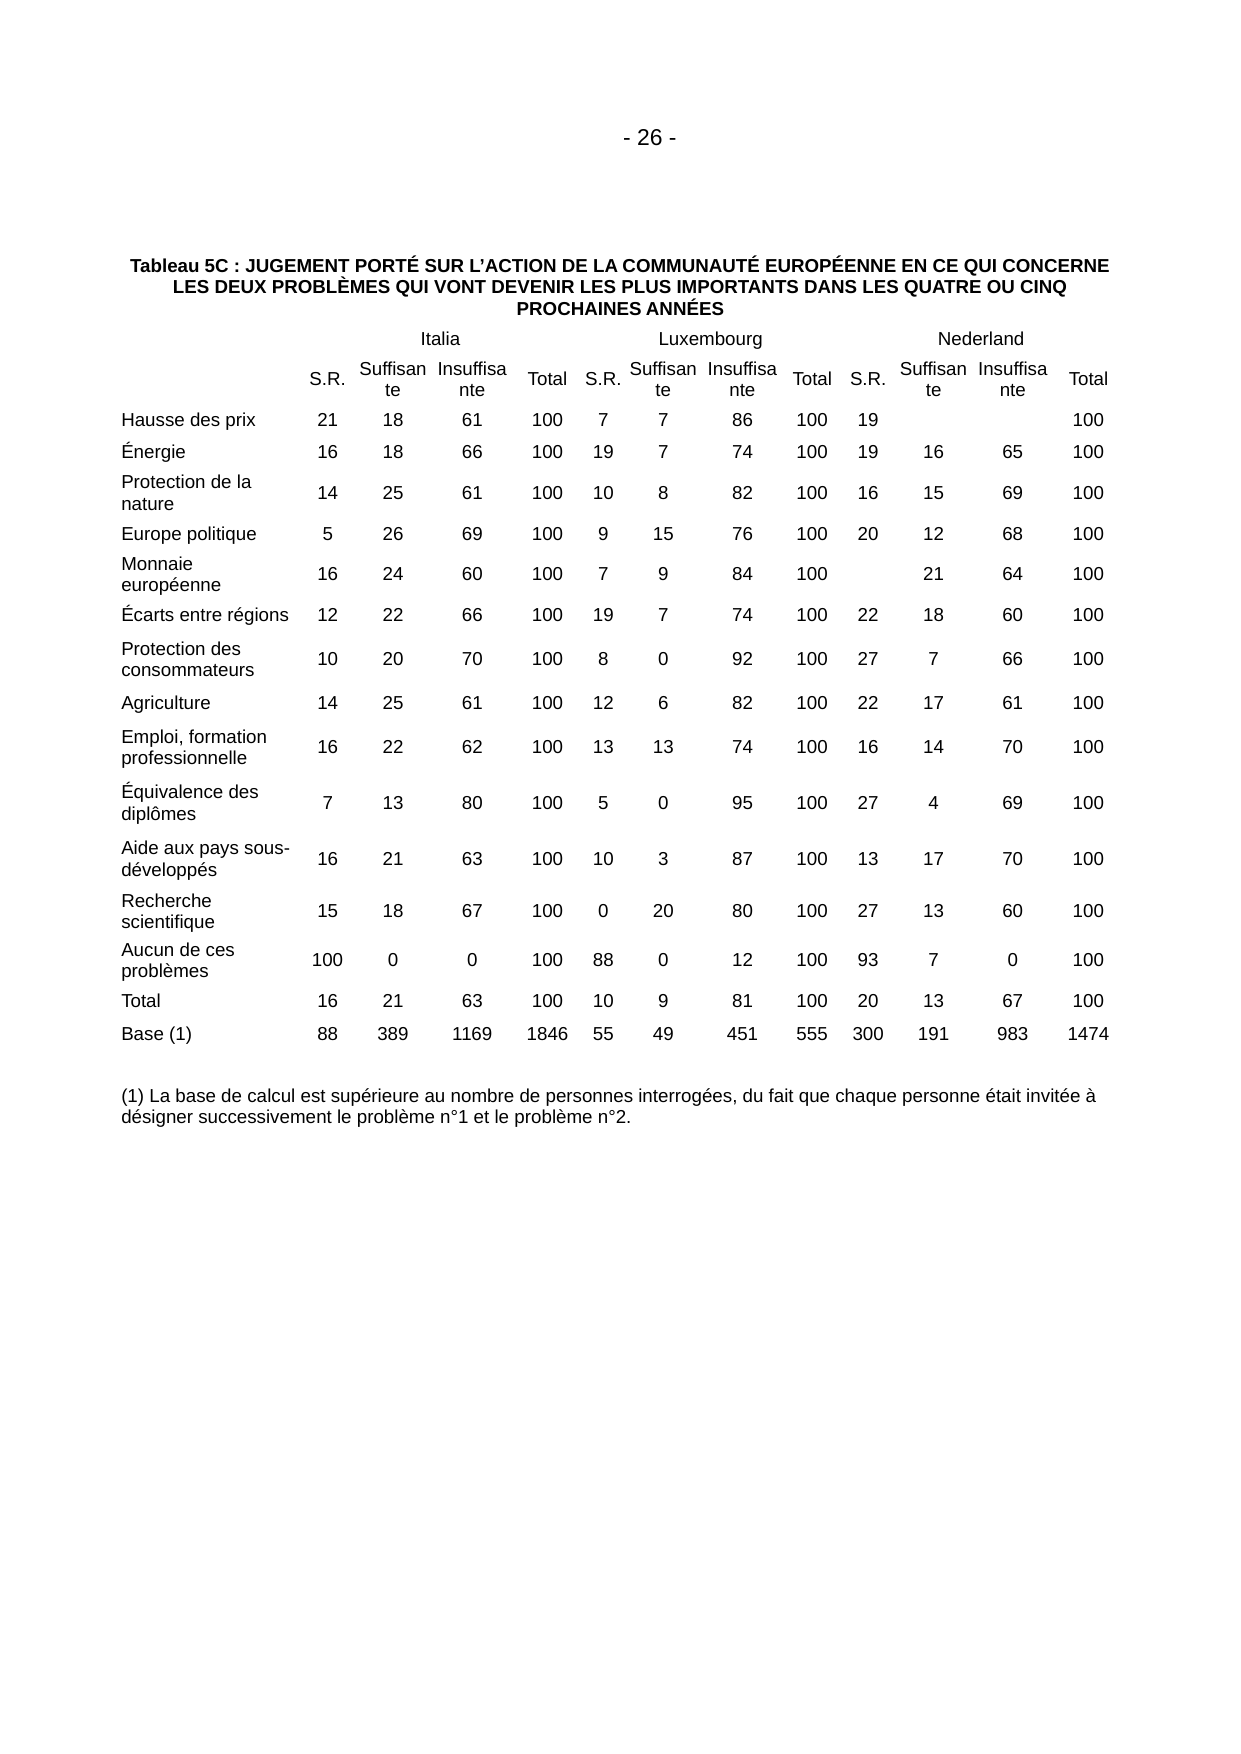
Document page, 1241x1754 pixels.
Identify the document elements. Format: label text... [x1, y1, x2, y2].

table_cell 61 [430, 468, 514, 517]
table_cell 24 [355, 550, 430, 598]
table_cell Suffisante [355, 355, 430, 403]
table_cell 13 [896, 985, 971, 1017]
table_cell 12 [896, 517, 971, 549]
table_cell Aide aux pays sous-développés [118, 831, 299, 887]
table_cell 0 [581, 887, 626, 936]
table_cell 17 [896, 687, 971, 719]
table_cell 66 [430, 599, 514, 631]
table_cell 17 [896, 831, 971, 887]
table_cell 10 [581, 831, 626, 887]
table_cell 0 [971, 936, 1054, 984]
table_cell 100 [514, 404, 581, 436]
table_cell 100 [784, 936, 840, 984]
table_cell 15 [299, 887, 355, 936]
table_cell 4 [896, 775, 971, 831]
table_cell 22 [355, 719, 430, 775]
table_cell 95 [700, 775, 784, 831]
table_cell 16 [299, 550, 355, 598]
table_cell 10 [299, 631, 355, 687]
table_cell 100 [1054, 936, 1122, 984]
table_cell 63 [430, 831, 514, 887]
table_cell 80 [430, 775, 514, 831]
table_cell 80 [700, 887, 784, 936]
table_cell 12 [581, 687, 626, 719]
table_cell 27 [840, 887, 896, 936]
table_cell [118, 322, 299, 354]
table_cell 10 [581, 985, 626, 1017]
table_cell 5 [581, 775, 626, 831]
table_cell 100 [514, 631, 581, 687]
table_cell 84 [700, 550, 784, 598]
table_cell 100 [784, 468, 840, 517]
table_cell [971, 404, 1054, 436]
table_cell 13 [840, 831, 896, 887]
table_cell 100 [784, 517, 840, 549]
table_cell [840, 1049, 896, 1082]
table_cell 16 [299, 985, 355, 1017]
table_cell 389 [355, 1017, 430, 1049]
table_cell 14 [299, 687, 355, 719]
table_cell 100 [514, 775, 581, 831]
table_cell 13 [581, 719, 626, 775]
table_cell 100 [784, 550, 840, 598]
table_cell S.R. [299, 355, 355, 403]
table_cell 49 [626, 1017, 700, 1049]
table_cell Énergie [118, 436, 299, 468]
table_cell 555 [784, 1017, 840, 1049]
table_cell Total [118, 985, 299, 1017]
table_cell 26 [355, 517, 430, 549]
table_cell 100 [514, 550, 581, 598]
table_cell 63 [430, 985, 514, 1017]
table_cell 100 [784, 831, 840, 887]
table_cell 25 [355, 687, 430, 719]
table_cell 100 [784, 599, 840, 631]
table_cell 300 [840, 1017, 896, 1049]
table_cell 25 [355, 468, 430, 517]
table_cell 9 [626, 550, 700, 598]
table_cell 0 [626, 936, 700, 984]
table_cell 100 [514, 985, 581, 1017]
table_cell 18 [355, 436, 430, 468]
table_cell 14 [299, 468, 355, 517]
table_cell 66 [430, 436, 514, 468]
table_cell 20 [840, 985, 896, 1017]
table_cell 82 [700, 468, 784, 517]
table_cell 76 [700, 517, 784, 549]
table_cell 20 [626, 887, 700, 936]
table_cell 100 [784, 687, 840, 719]
table_cell 21 [355, 985, 430, 1017]
table_cell [896, 1049, 971, 1082]
table_cell 100 [784, 436, 840, 468]
table_cell 70 [971, 719, 1054, 775]
table_cell 16 [896, 436, 971, 468]
table_cell 15 [626, 517, 700, 549]
table_cell 20 [840, 517, 896, 549]
table_cell 61 [430, 404, 514, 436]
table_header Tableau 5C : JUGEMENT PORTÉ SUR L’ACTION DE LA COMMUNAUTÉ EUROPÉENNE EN CE QUI CONCERNE LES DEUX PROBLÈMES QUI VONT DEVENIR LES PLUS IMPORTANTS DANS LES QUATRE OU CINQ PROCHAINES ANNÉES [118, 252, 1122, 322]
table_cell 87 [700, 831, 784, 887]
table_cell (1) La base de calcul est supérieure au nombre de personnes interrogées, du fait que chaque personne était invitée à désigner successivement le problème n°1 et le problème n°2. [118, 1082, 1122, 1131]
table_cell [299, 1049, 355, 1082]
table_cell 100 [784, 404, 840, 436]
table_cell 100 [1054, 550, 1122, 598]
table_cell Emploi, formation professionnelle [118, 719, 299, 775]
table_cell 21 [355, 831, 430, 887]
table_cell 100 [299, 936, 355, 984]
table_cell 6 [626, 687, 700, 719]
table_cell 0 [626, 631, 700, 687]
table_cell 100 [1054, 404, 1122, 436]
table_cell Insuffisante [700, 355, 784, 403]
table_cell 7 [626, 404, 700, 436]
table_cell 27 [840, 631, 896, 687]
table_cell Nederland [840, 322, 1122, 354]
table_cell Total [784, 355, 840, 403]
table_cell Europe politique [118, 517, 299, 549]
table_cell 69 [971, 468, 1054, 517]
table_cell Protection de la nature [118, 468, 299, 517]
table_cell 60 [971, 599, 1054, 631]
table_cell [700, 1049, 784, 1082]
table_cell 7 [896, 631, 971, 687]
table_cell Suffisante [626, 355, 700, 403]
table_cell 16 [299, 436, 355, 468]
table_cell Hausse des prix [118, 404, 299, 436]
table_cell 100 [514, 517, 581, 549]
table_cell 55 [581, 1017, 626, 1049]
table_cell 100 [514, 831, 581, 887]
table_cell 22 [840, 687, 896, 719]
table_cell Équivalence des diplômes [118, 775, 299, 831]
table_cell 18 [355, 404, 430, 436]
table_cell 66 [971, 631, 1054, 687]
table_cell 70 [971, 831, 1054, 887]
table_cell 191 [896, 1017, 971, 1049]
table_cell 100 [514, 936, 581, 984]
table_cell 88 [299, 1017, 355, 1049]
table_cell 7 [581, 550, 626, 598]
table_cell 69 [971, 775, 1054, 831]
table_cell 100 [784, 775, 840, 831]
table_cell 451 [700, 1017, 784, 1049]
table_cell 67 [430, 887, 514, 936]
table_cell 9 [626, 985, 700, 1017]
table_cell Insuffisante [971, 355, 1054, 403]
table_cell 13 [896, 887, 971, 936]
table_cell 100 [1054, 517, 1122, 549]
table_cell 67 [971, 985, 1054, 1017]
table_cell 93 [840, 936, 896, 984]
table_cell 13 [626, 719, 700, 775]
table_cell 12 [299, 599, 355, 631]
table_cell 20 [355, 631, 430, 687]
table_cell Total [514, 355, 581, 403]
table_cell 74 [700, 599, 784, 631]
table_cell 5 [299, 517, 355, 549]
table_cell 16 [299, 831, 355, 887]
table_cell 0 [430, 936, 514, 984]
table_cell [118, 1049, 299, 1082]
table_cell 7 [626, 436, 700, 468]
table_cell 100 [1054, 719, 1122, 775]
table_cell 61 [430, 687, 514, 719]
table_cell 100 [514, 599, 581, 631]
table_cell 100 [1054, 631, 1122, 687]
table_cell [581, 1049, 626, 1082]
table_cell Insuffisante [430, 355, 514, 403]
table_cell 12 [700, 936, 784, 984]
table_cell Aucun de ces problèmes [118, 936, 299, 984]
table_cell 74 [700, 719, 784, 775]
table_cell 69 [430, 517, 514, 549]
table_cell 8 [626, 468, 700, 517]
table_cell 61 [971, 687, 1054, 719]
table_cell 64 [971, 550, 1054, 598]
table_cell 70 [430, 631, 514, 687]
table_cell 7 [626, 599, 700, 631]
table_cell 68 [971, 517, 1054, 549]
table_cell 60 [971, 887, 1054, 936]
table_cell 100 [1054, 468, 1122, 517]
table_cell 60 [430, 550, 514, 598]
table_cell 7 [581, 404, 626, 436]
table_cell 100 [1054, 775, 1122, 831]
table_cell 15 [896, 468, 971, 517]
table_cell Recherche scientifique [118, 887, 299, 936]
table_cell 22 [355, 599, 430, 631]
table_cell Monnaie européenne [118, 550, 299, 598]
table_cell 65 [971, 436, 1054, 468]
table_cell [118, 355, 299, 403]
table_cell 81 [700, 985, 784, 1017]
table_cell [784, 1049, 840, 1082]
table_cell 21 [896, 550, 971, 598]
table_cell 18 [896, 599, 971, 631]
table_cell Suffisante [896, 355, 971, 403]
table_cell 86 [700, 404, 784, 436]
table_cell 100 [784, 631, 840, 687]
table_cell [896, 404, 971, 436]
table_cell Total [1054, 355, 1122, 403]
table_cell [1054, 1049, 1122, 1082]
table_cell Luxembourg [581, 322, 840, 354]
table_cell 100 [514, 719, 581, 775]
table_cell 19 [840, 436, 896, 468]
table_cell 100 [1054, 831, 1122, 887]
table_cell 0 [355, 936, 430, 984]
table_cell 100 [514, 887, 581, 936]
table_cell 88 [581, 936, 626, 984]
table_cell 100 [514, 687, 581, 719]
table_cell [626, 1049, 700, 1082]
table_cell 62 [430, 719, 514, 775]
table_cell 16 [840, 468, 896, 517]
table_cell 1474 [1054, 1017, 1122, 1049]
table_cell 1846 [514, 1017, 581, 1049]
table_cell 74 [700, 436, 784, 468]
table_cell 92 [700, 631, 784, 687]
table_cell 9 [581, 517, 626, 549]
table_cell 19 [581, 599, 626, 631]
table_cell 19 [840, 404, 896, 436]
table_cell 27 [840, 775, 896, 831]
table_cell 82 [700, 687, 784, 719]
table_cell 21 [299, 404, 355, 436]
table_cell 3 [626, 831, 700, 887]
table_cell Écarts entre régions [118, 599, 299, 631]
table_cell [840, 550, 896, 598]
table_cell 100 [1054, 599, 1122, 631]
table_cell [971, 1049, 1054, 1082]
table_cell Italia [299, 322, 581, 354]
table_cell 1169 [430, 1017, 514, 1049]
table_cell S.R. [581, 355, 626, 403]
table_cell 100 [784, 985, 840, 1017]
table_cell 100 [784, 887, 840, 936]
table_cell 16 [840, 719, 896, 775]
table_cell 0 [626, 775, 700, 831]
table_cell Protection des consommateurs [118, 631, 299, 687]
table_cell 8 [581, 631, 626, 687]
table_cell Base (1) [118, 1017, 299, 1049]
table_cell [514, 1049, 581, 1082]
table_cell 100 [1054, 985, 1122, 1017]
table_cell 13 [355, 775, 430, 831]
table_cell 100 [1054, 436, 1122, 468]
table_cell [355, 1049, 430, 1082]
table_cell 100 [514, 436, 581, 468]
table_cell 100 [1054, 887, 1122, 936]
table_cell 100 [1054, 687, 1122, 719]
table_cell 22 [840, 599, 896, 631]
table_cell 19 [581, 436, 626, 468]
table_cell Agriculture [118, 687, 299, 719]
table_cell [430, 1049, 514, 1082]
table_cell 100 [784, 719, 840, 775]
table_cell 7 [896, 936, 971, 984]
table_cell 10 [581, 468, 626, 517]
table_cell 100 [514, 468, 581, 517]
table_cell 16 [299, 719, 355, 775]
table_cell S.R. [840, 355, 896, 403]
table_cell 983 [971, 1017, 1054, 1049]
table_cell 7 [299, 775, 355, 831]
table_cell 14 [896, 719, 971, 775]
table_cell 18 [355, 887, 430, 936]
